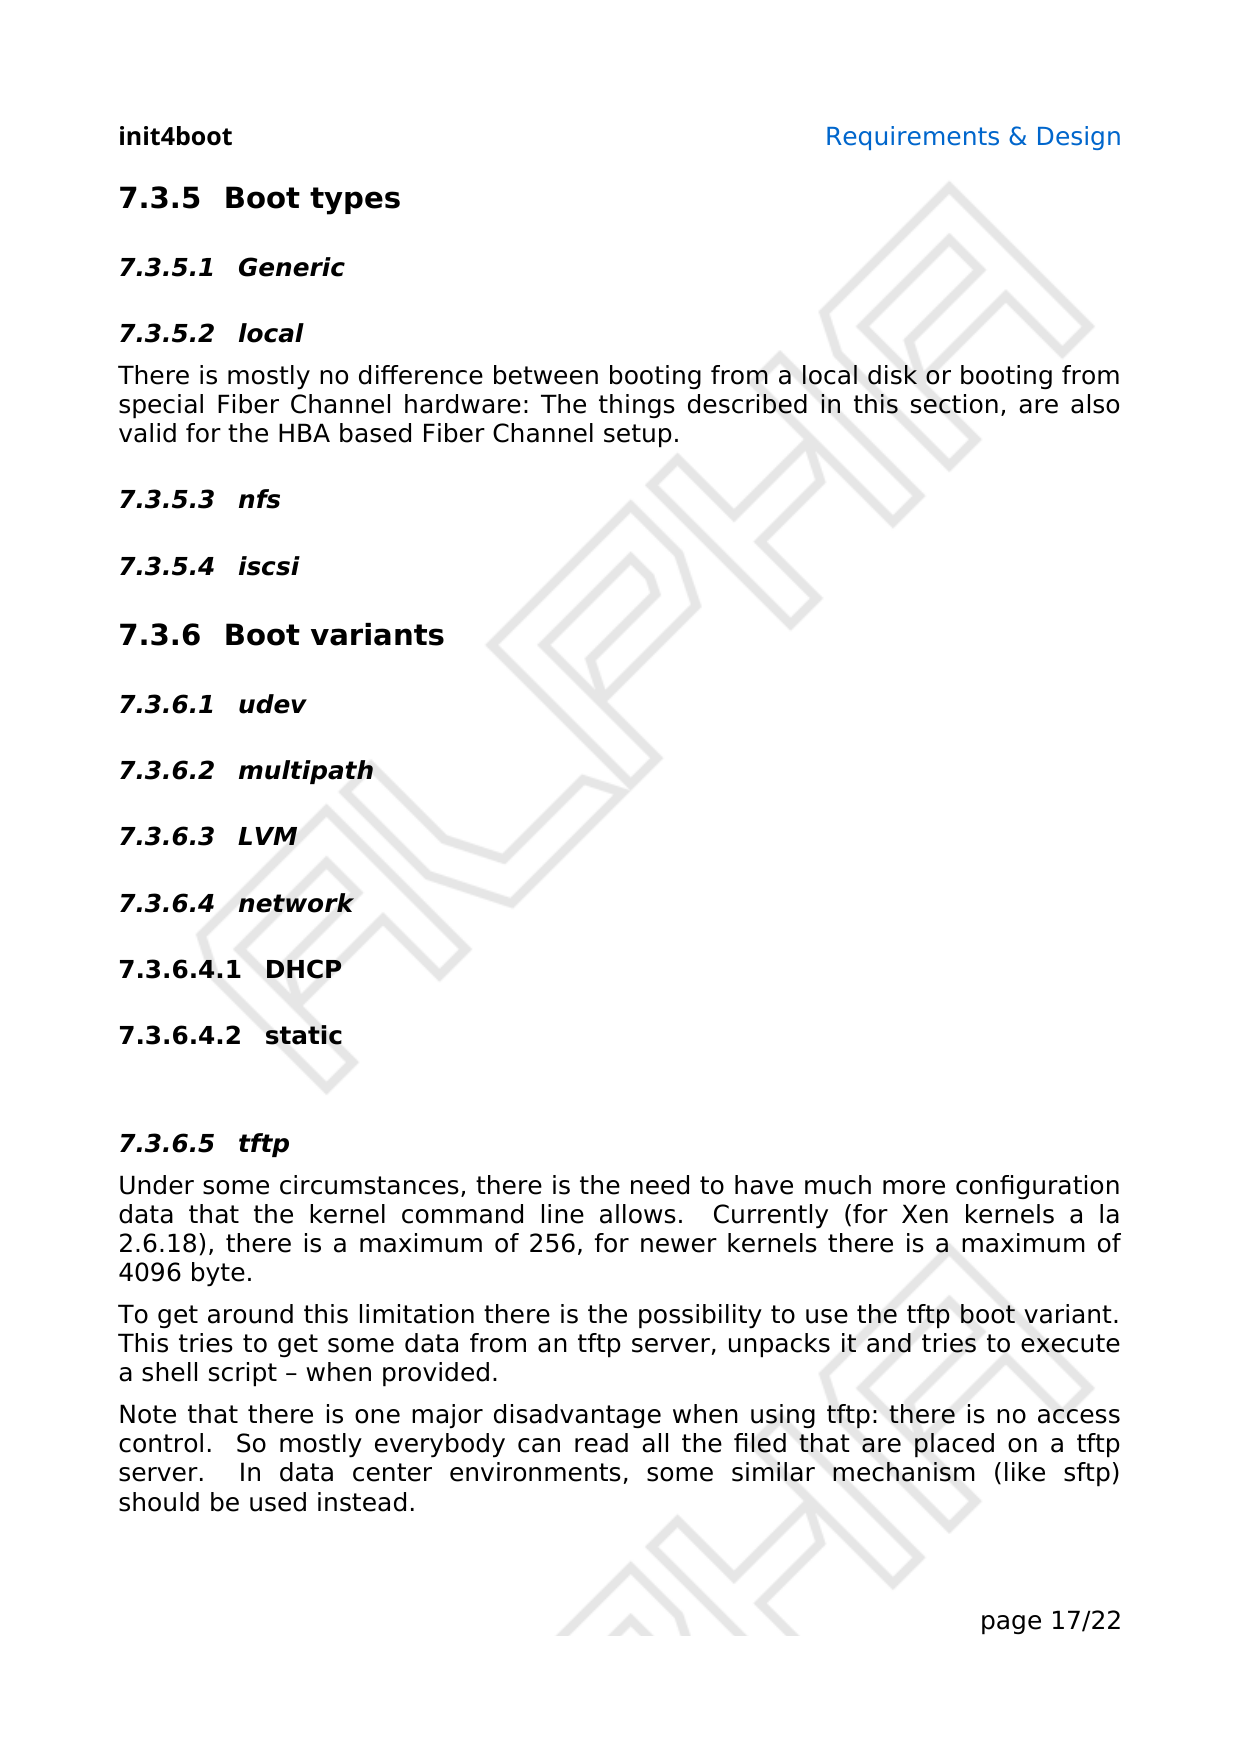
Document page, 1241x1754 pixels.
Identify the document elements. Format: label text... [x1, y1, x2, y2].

picture [118, 282, 1122, 319]
subtitle Boot types [118, 182, 1122, 216]
picture [118, 918, 1122, 955]
picture [118, 448, 1122, 486]
subtitle DHCP [118, 955, 1122, 984]
subtitle nfs [118, 486, 1122, 515]
picture [118, 216, 1122, 253]
picture [118, 1051, 1122, 1130]
picture [118, 652, 1122, 690]
picture [118, 581, 1122, 618]
picture [118, 348, 1122, 361]
text Note that there is one major disadvantage when using tftp: there is no access control. So mostly everybody can read all the filed that are placed on a tftp server. In data center environments, some similar mechanism (like sftp) should be used instead. [118, 1400, 1122, 1517]
subtitle Generic [118, 253, 1122, 282]
subtitle udev [118, 690, 1122, 719]
subtitle local [118, 319, 1122, 348]
picture [118, 852, 1122, 889]
subtitle LVM [118, 823, 1122, 852]
text There is mostly no difference between booting from a local disk or booting from special Fiber Channel hardware: The things described in this section, are also valid for the HBA based Fiber Channel setup. [118, 361, 1122, 448]
picture [118, 117, 1122, 182]
picture [118, 719, 1122, 756]
subtitle network [118, 889, 1122, 918]
text Under some circumstances, there is the need to have much more configuration data that the kernel command line allows. Currently (for Xen kernels a la 2.6.18), there is a maximum of 256, for newer kernels there is a maximum of 4096 byte. [118, 1171, 1122, 1288]
subtitle multipath [118, 756, 1122, 785]
picture [118, 984, 1122, 1022]
text To get around this limitation there is the possibility to use the tftp boot variant. This tries to get some data from an tftp server, unpacks it and tries to execute a shell script – when provided. [118, 1300, 1122, 1388]
subtitle static [118, 1022, 1122, 1051]
subtitle tftp [118, 1130, 1122, 1159]
picture [118, 1288, 1122, 1300]
subtitle iscsi [118, 552, 1122, 581]
picture [118, 1517, 1122, 1636]
subtitle Boot variants [118, 618, 1122, 652]
picture [118, 1388, 1122, 1400]
picture [118, 1159, 1122, 1171]
picture [118, 515, 1122, 552]
picture [118, 785, 1122, 823]
